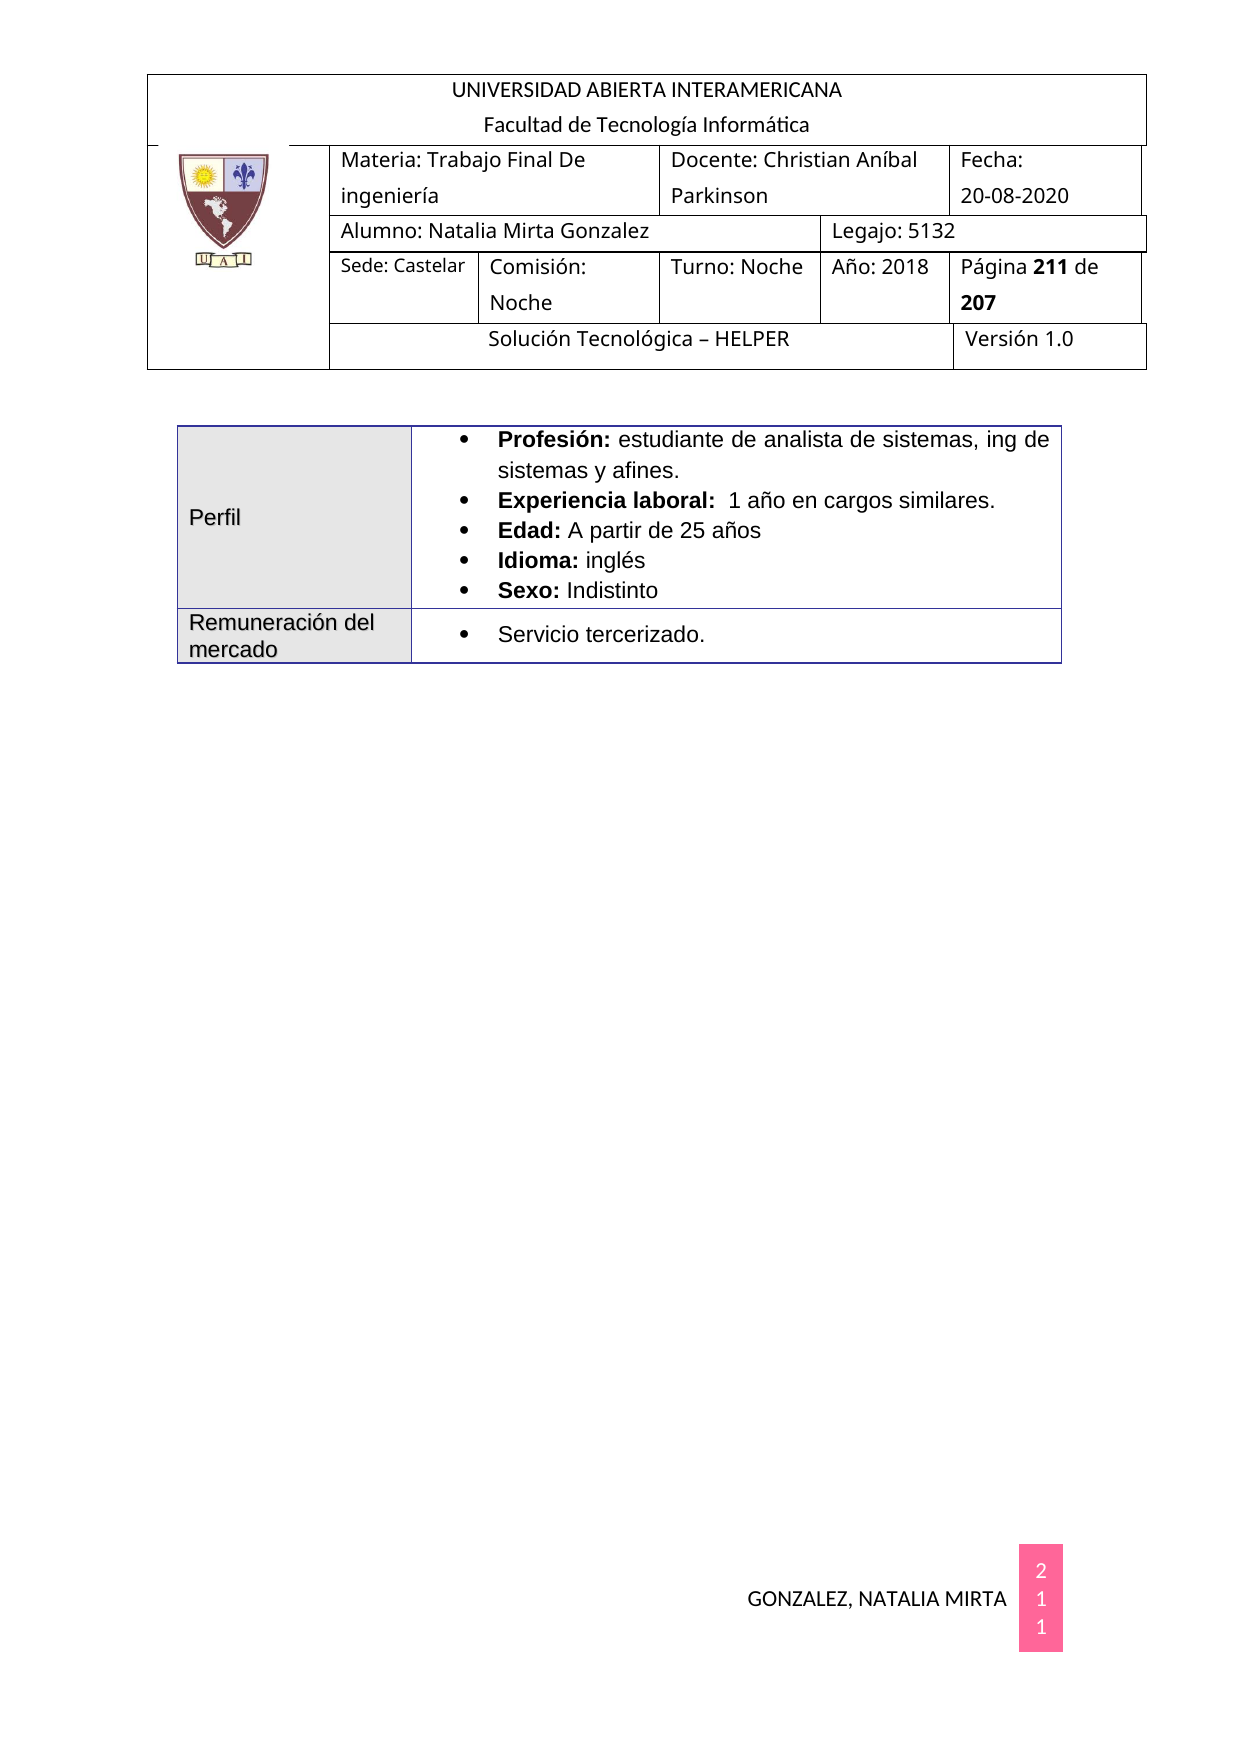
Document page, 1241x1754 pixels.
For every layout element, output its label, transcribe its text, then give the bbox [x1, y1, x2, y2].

table_cell Servicio tercerizado. [412, 609, 1061, 662]
table_cell Remuneración del mercado [178, 609, 411, 662]
table_cell Perfil [178, 427, 411, 608]
table_cell Profesión: estudiante de analista de sistemas, ing de sistemas y afines. Experiencia laboral: 1 año en cargos similares. Edad: A partir de 25 años Idioma: inglés Sexo: Indistinto [412, 427, 1061, 608]
